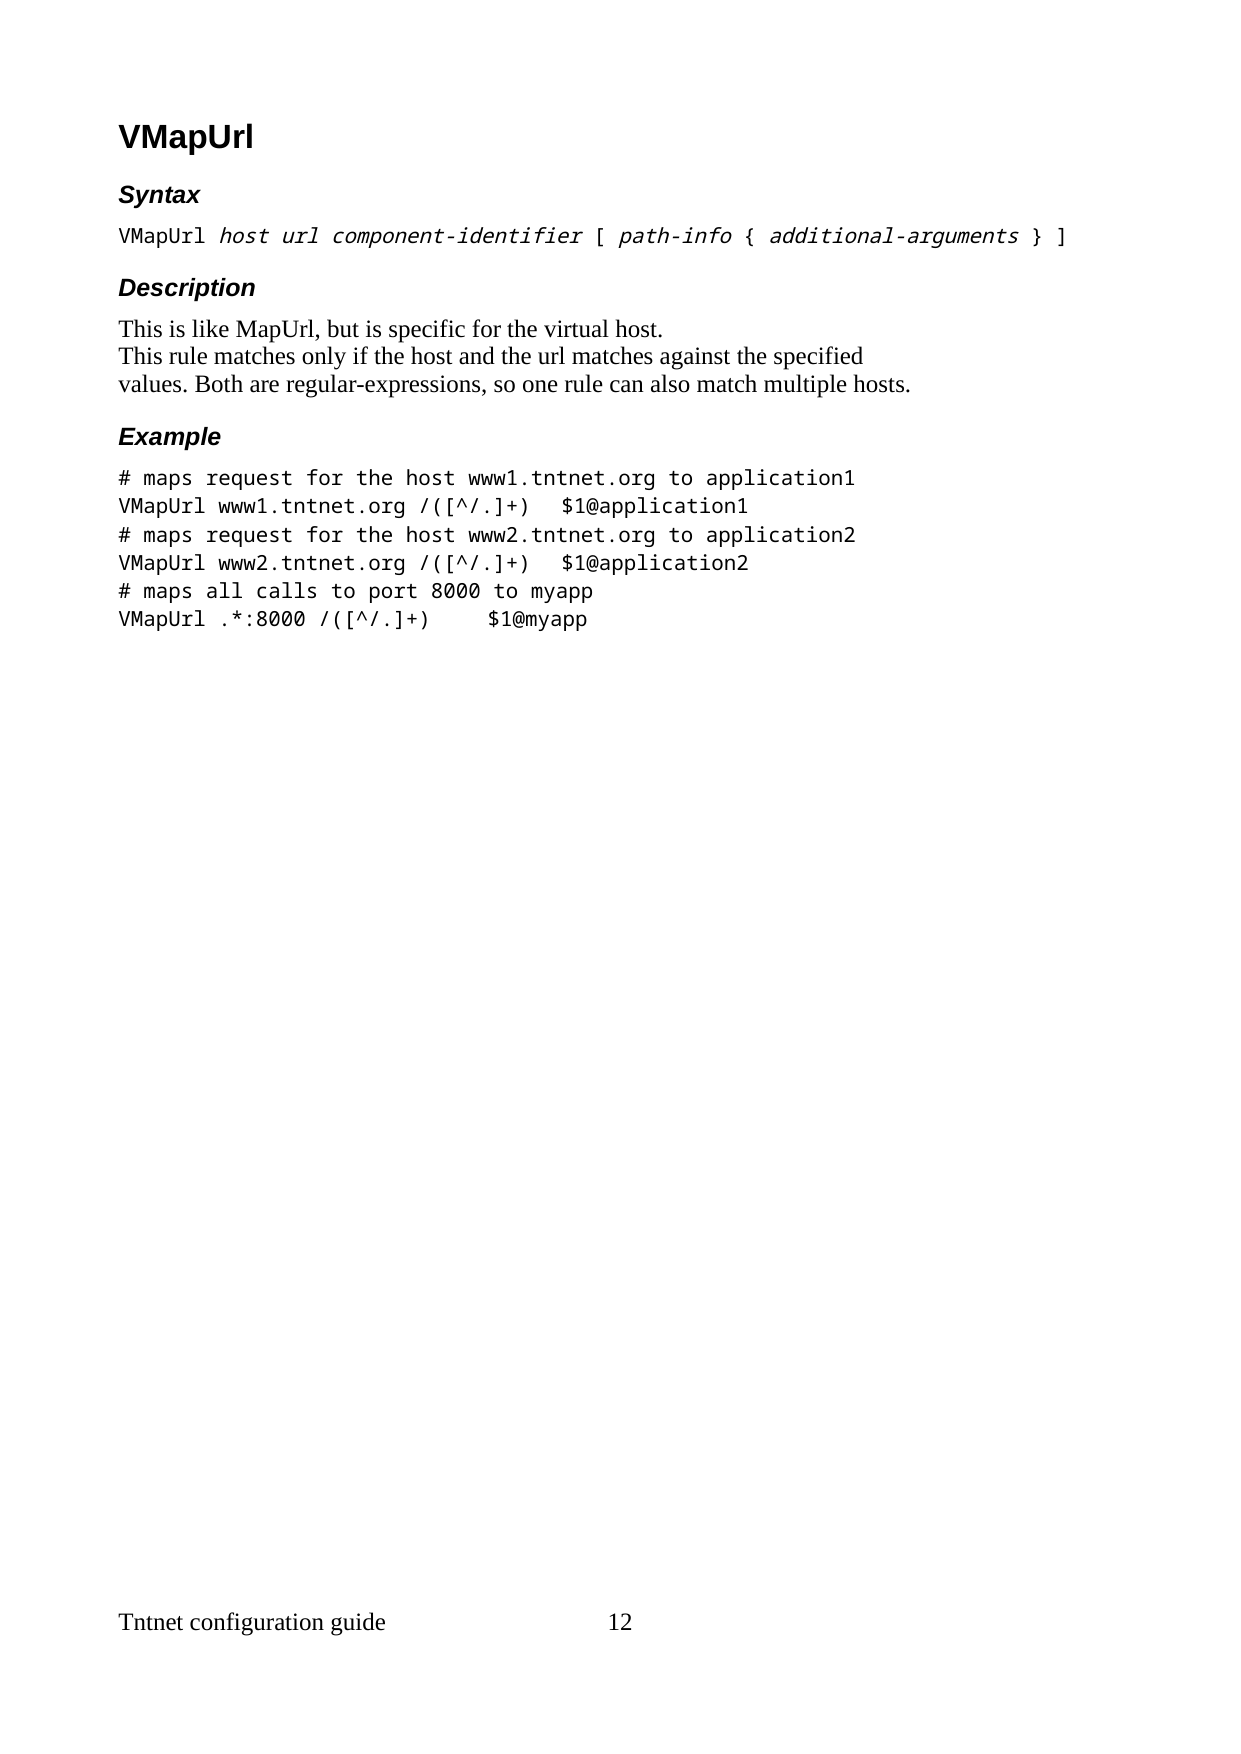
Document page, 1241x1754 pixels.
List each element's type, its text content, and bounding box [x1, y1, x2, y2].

text This rule matches only if the host and the url matches against the specified [118, 342, 1122, 370]
text values. Both are regular-expressions, so one rule can also match multiple hosts. [118, 370, 1122, 398]
text # maps request for the host www2.tntnet.org to application2 [118, 520, 1122, 548]
text VMapUrl www1.tntnet.org /([^/.]+) $1@application1 [118, 492, 1122, 520]
text This is like MapUrl, but is specific for the virtual host. [118, 315, 1122, 342]
text VMapUrl www2.tntnet.org /([^/.]+) $1@application2 [118, 548, 1122, 576]
text # maps all calls to port 8000 to myapp [118, 576, 1122, 604]
text VMapUrl host url component-identifier [ path-info { additional-arguments } ] [118, 221, 1122, 249]
text VMapUrl .*:8000 /([^/.]+) $1@myapp [118, 604, 1122, 633]
subtitle Syntax [118, 180, 1122, 208]
subtitle Description [118, 274, 1122, 302]
subtitle Example [118, 423, 1122, 451]
text # maps request for the host www1.tntnet.org to application1 [118, 463, 1122, 492]
subtitle VMapUrl [118, 118, 1122, 155]
